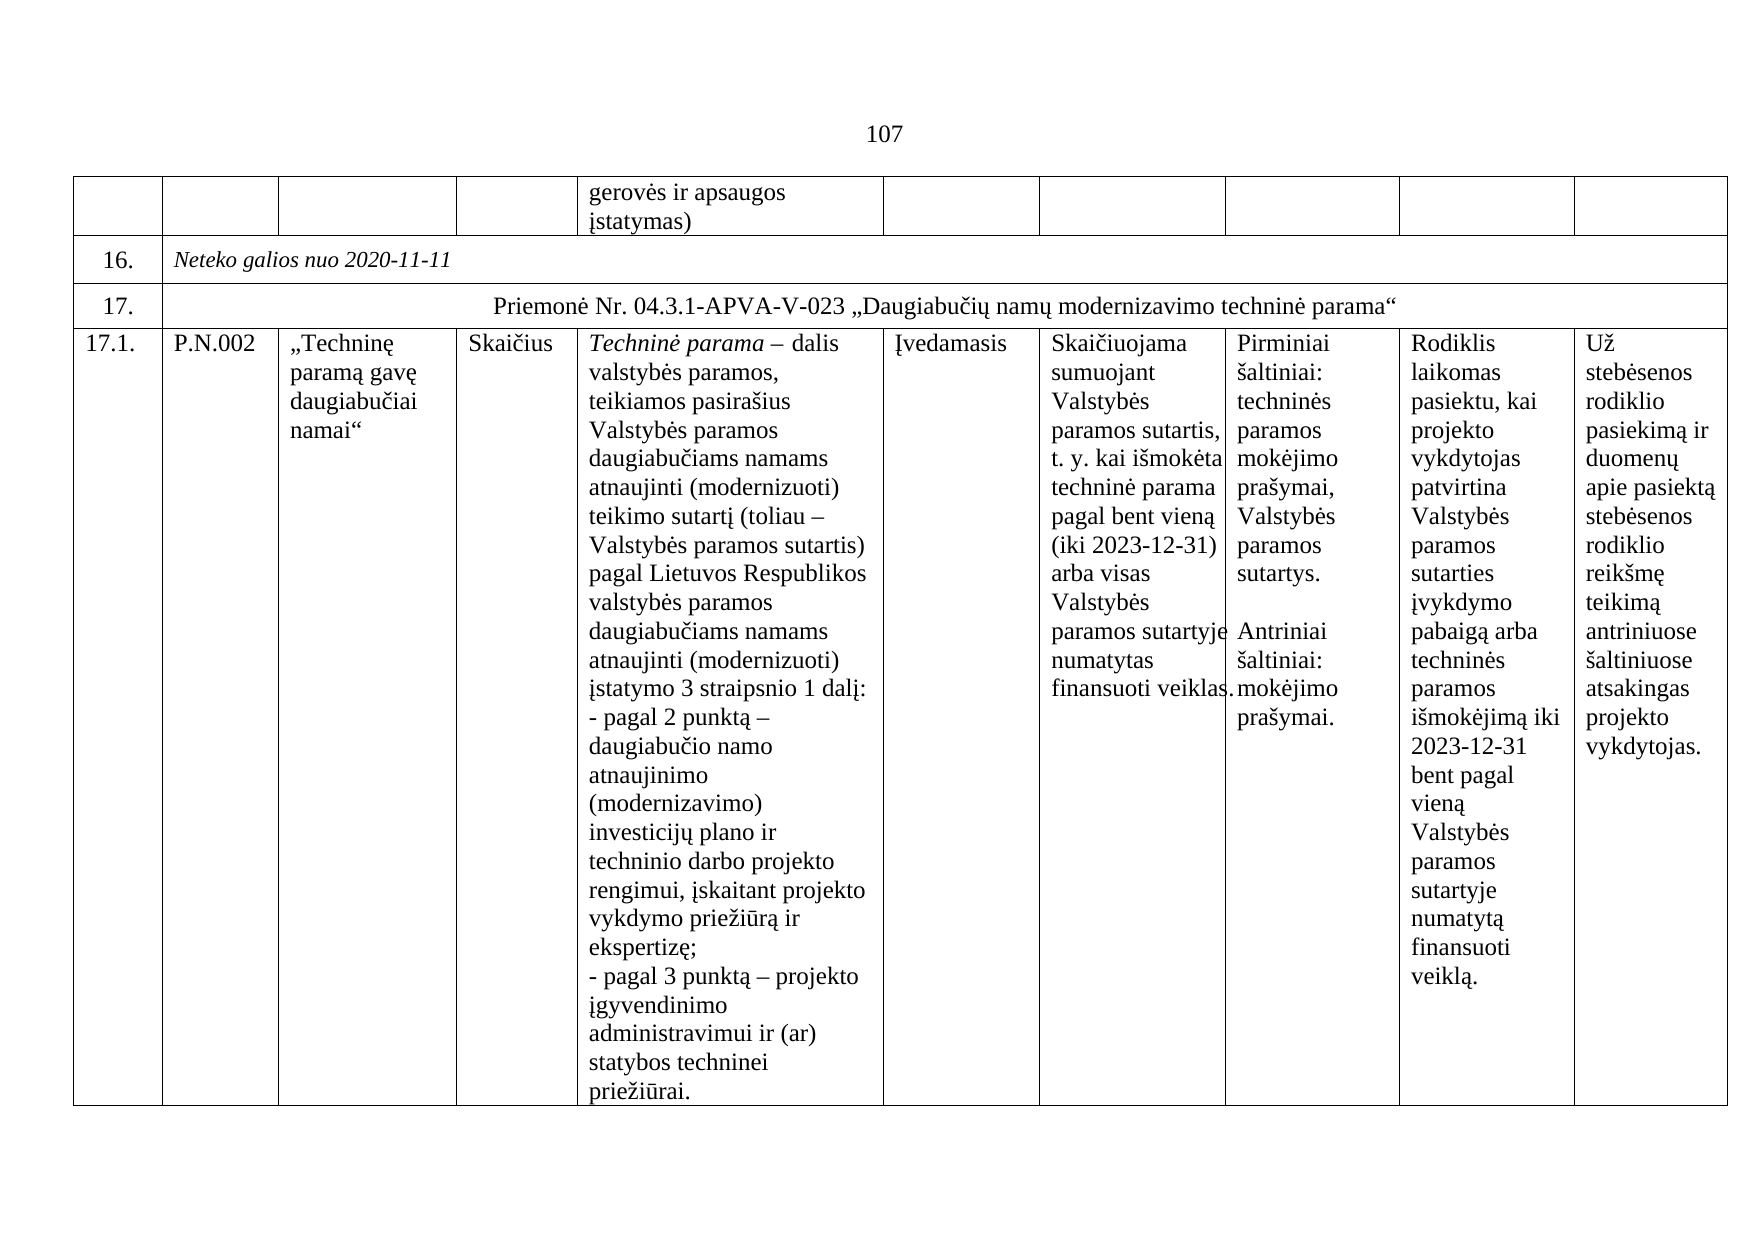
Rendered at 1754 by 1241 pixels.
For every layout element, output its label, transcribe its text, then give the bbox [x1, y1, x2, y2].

table_cell P.N.002 [163, 329, 278, 1105]
table_cell Neteko galios nuo 2020-11-11 [163, 236, 1727, 283]
table_cell [163, 177, 278, 235]
table_cell Pirminiai šaltiniai: techninės paramos mokėjimo prašymai, Valstybės paramos sutartys. Antriniai šaltiniai: mokėjimo prašymai. [1226, 329, 1399, 1105]
table_cell 16. [74, 236, 162, 283]
table_cell [884, 177, 1039, 235]
table_cell [1226, 177, 1399, 235]
table_cell „Techninę paramą gavę daugiabučiai namai“ [279, 329, 456, 1105]
table_cell [1040, 177, 1225, 235]
table_cell [1400, 177, 1574, 235]
table_cell Įvedamasis [884, 329, 1039, 1105]
table_cell gerovės ir apsaugos įstatymas) [578, 177, 883, 235]
table_cell [1575, 177, 1727, 235]
table_cell [74, 177, 162, 235]
table_cell 17. [74, 284, 162, 327]
table_cell 17.1. [74, 329, 162, 1105]
table_cell Priemonė Nr. 04.3.1-APVA-V-023 „Daugiabučių namų modernizavimo techninė parama“ [163, 284, 1727, 327]
table_cell Rodiklis laikomas pasiektu, kai projekto vykdytojas patvirtina Valstybės paramos sutarties įvykdymo pabaigą arba techninės paramos išmokėjimą iki 2023-12-31 bent pagal vieną Valstybės paramos sutartyje numatytą finansuoti veiklą. [1400, 329, 1574, 1105]
table_cell Skaičiuojama sumuojant Valstybės paramos sutartis, t. y. kai išmokėta techninė parama pagal bent vieną (iki 2023-12-31) arba visas Valstybės paramos sutartyje numatytas finansuoti veiklas. [1040, 329, 1225, 1105]
table_cell [279, 177, 456, 235]
table_cell Techninė parama – dalis valstybės paramos, teikiamos pasirašius Valstybės paramos daugiabučiams namams atnaujinti (modernizuoti) teikimo sutartį (toliau – Valstybės paramos sutartis) pagal Lietuvos Respublikos valstybės paramos daugiabučiams namams atnaujinti (modernizuoti) įstatymo 3 straipsnio 1 dalį: - pagal 2 punktą – daugiabučio namo atnaujinimo (modernizavimo) investicijų plano ir techninio darbo projekto rengimui, įskaitant projekto vykdymo priežiūrą ir ekspertizę; - pagal 3 punktą – projekto įgyvendinimo administravimui ir (ar) statybos techninei priežiūrai. [578, 329, 883, 1105]
table_cell Už stebėsenos rodiklio pasiekimą ir duomenų apie pasiektą stebėsenos rodiklio reikšmę teikimą antriniuose šaltiniuose atsakingas projekto vykdytojas. [1575, 329, 1727, 1105]
table_cell Skaičius [457, 329, 577, 1105]
table_cell [457, 177, 577, 235]
